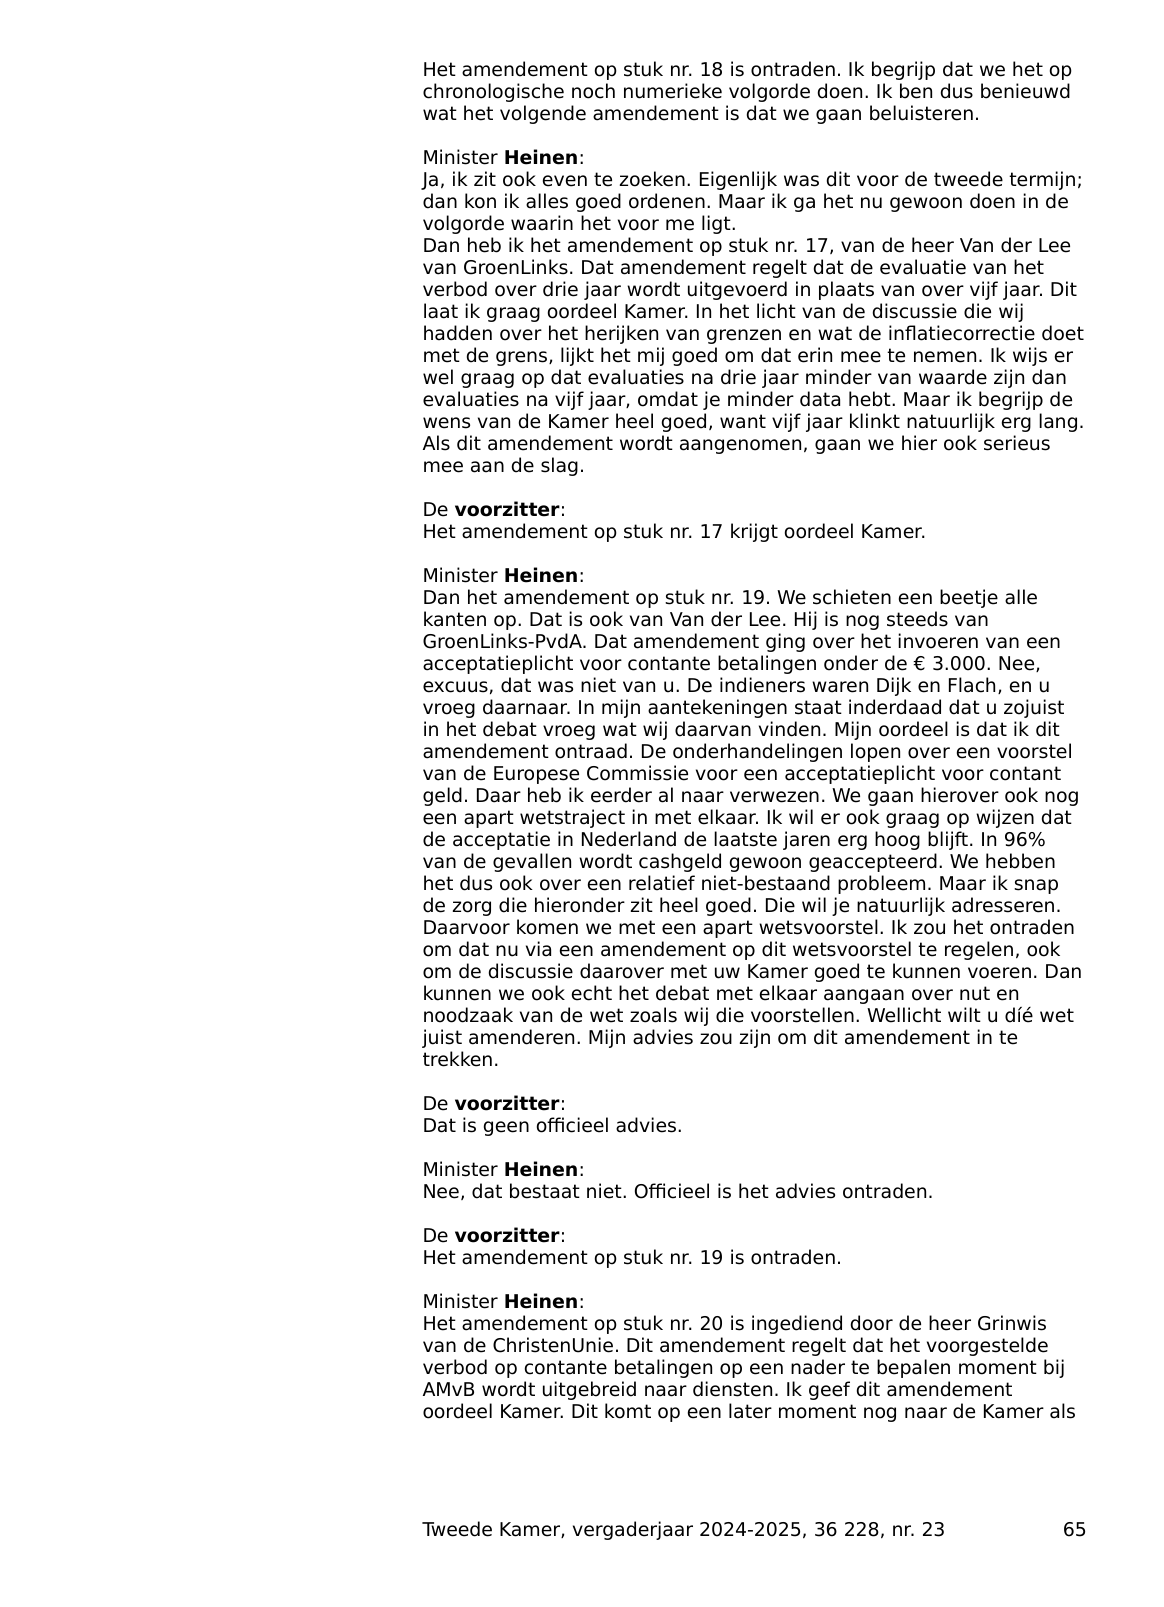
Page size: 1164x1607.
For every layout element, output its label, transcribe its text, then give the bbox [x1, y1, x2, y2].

text Minister Heinen: [422, 147, 1087, 169]
text Minister Heinen: [422, 1159, 1087, 1181]
text Dat is geen officieel advies. [422, 1115, 1087, 1137]
text Minister Heinen: [422, 1291, 1087, 1313]
text Dan het amendement op stuk nr. 19. We schieten een beetje alle kanten op. Dat is ook van Van der Lee. Hij is nog steeds van GroenLinks-PvdA. Dat amendement ging over het invoeren van een acceptatieplicht voor contante betalingen onder de € 3.000. Nee, excuus, dat was niet van u. De indieners waren Dijk en Flach, en u vroeg daarnaar. In mijn aantekeningen staat inderdaad dat u zojuist in het debat vroeg wat wij daarvan vinden. Mijn oordeel is dat ik dit amendement ontraad. De onderhandelingen lopen over een voorstel van de Europese Commissie voor een acceptatieplicht voor contant geld. Daar heb ik eerder al naar verwezen. We gaan hierover ook nog een apart wetstraject in met elkaar. Ik wil er ook graag op wijzen dat de acceptatie in Nederland de laatste jaren erg hoog blijft. In 96% van de gevallen wordt cashgeld gewoon geaccepteerd. We hebben het dus ook over een relatief niet-bestaand probleem. Maar ik snap de zorg die hieronder zit heel goed. Die wil je natuurlijk adresseren. Daarvoor komen we met een apart wetsvoorstel. Ik zou het ontraden om dat nu via een amendement op dit wetsvoorstel te regelen, ook om de discussie daarover met uw Kamer goed te kunnen voeren. Dan kunnen we ook echt het debat met elkaar aangaan over nut en noodzaak van de wet zoals wij die voorstellen. Wellicht wilt u díé wet juist amenderen. Mijn advies zou zijn om dit amendement in te trekken. [422, 587, 1087, 1071]
text Minister Heinen: [422, 565, 1087, 587]
text De voorzitter: [422, 1225, 1087, 1247]
text De voorzitter: [422, 1093, 1087, 1115]
text Nee, dat bestaat niet. Officieel is het advies ontraden. [422, 1181, 1087, 1203]
text Ja, ik zit ook even te zoeken. Eigenlijk was dit voor de tweede termijn; dan kon ik alles goed ordenen. Maar ik ga het nu gewoon doen in de volgorde waarin het voor me ligt. [422, 169, 1087, 235]
text Het amendement op stuk nr. 18 is ontraden. Ik begrijp dat we het op chronologische noch numerieke volgorde doen. Ik ben dus benieuwd wat het volgende amendement is dat we gaan beluisteren. [422, 59, 1087, 125]
text Het amendement op stuk nr. 17 krijgt oordeel Kamer. [422, 521, 1087, 543]
text Het amendement op stuk nr. 19 is ontraden. [422, 1247, 1087, 1269]
text De voorzitter: [422, 499, 1087, 521]
text Het amendement op stuk nr. 20 is ingediend door de heer Grinwis van de ChristenUnie. Dit amendement regelt dat het voorgestelde verbod op contante betalingen op een nader te bepalen moment bij AMvB wordt uitgebreid naar diensten. Ik geef dit amendement oordeel Kamer. Dit komt op een later moment nog naar de Kamer als [422, 1313, 1087, 1423]
text Dan heb ik het amendement op stuk nr. 17, van de heer Van der Lee van GroenLinks. Dat amendement regelt dat de evaluatie van het verbod over drie jaar wordt uitgevoerd in plaats van over vijf jaar. Dit laat ik graag oordeel Kamer. In het licht van de discussie die wij hadden over het herijken van grenzen en wat de inflatiecorrectie doet met de grens, lijkt het mij goed om dat erin mee te nemen. Ik wijs er wel graag op dat evaluaties na drie jaar minder van waarde zijn dan evaluaties na vijf jaar, omdat je minder data hebt. Maar ik begrijp de wens van de Kamer heel goed, want vijf jaar klinkt natuurlijk erg lang. Als dit amendement wordt aangenomen, gaan we hier ook serieus mee aan de slag. [422, 235, 1087, 477]
